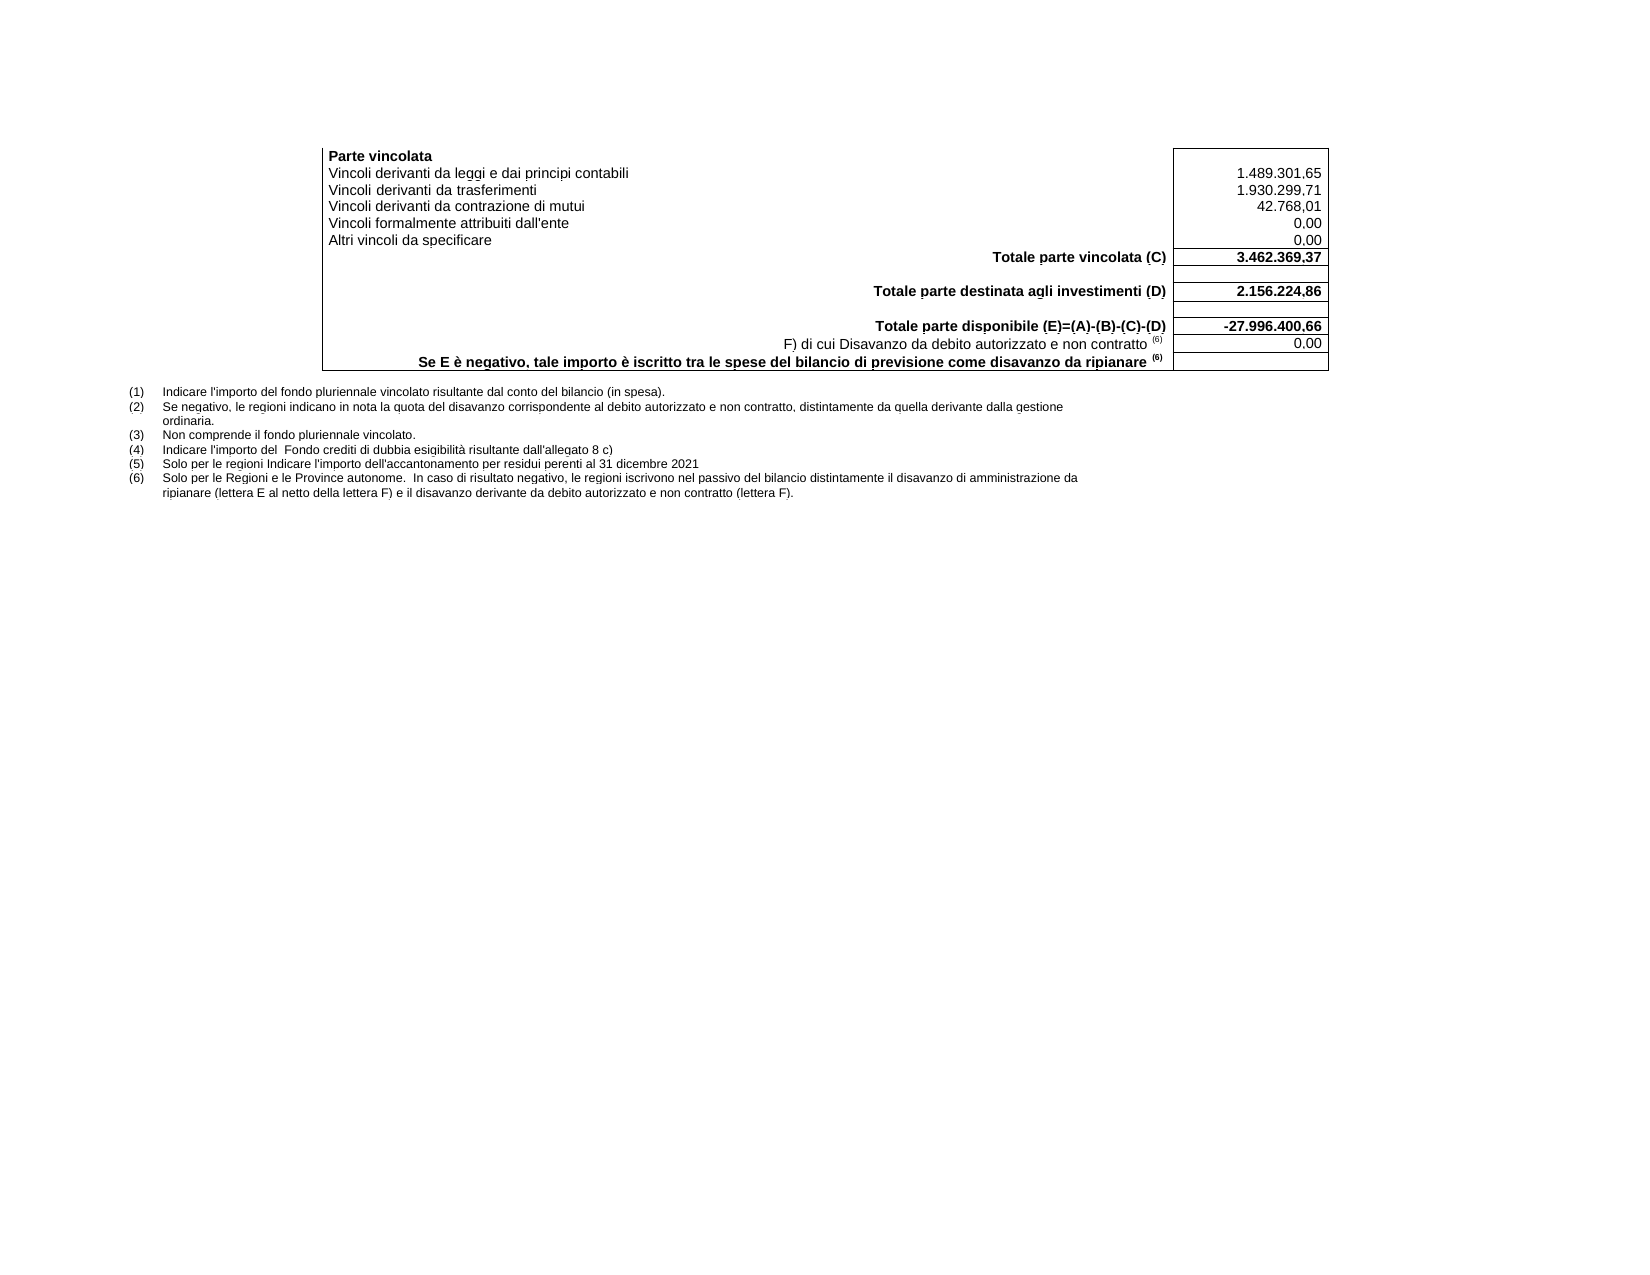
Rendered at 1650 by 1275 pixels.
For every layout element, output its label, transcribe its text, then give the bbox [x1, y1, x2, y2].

table_cell Vincoli derivanti da contrazione di mutui [323, 198, 1173, 215]
table_cell 3.462.369,37 [1174, 249, 1328, 265]
table_cell (2) [118, 399, 155, 428]
table_cell [1174, 266, 1328, 282]
table_cell 0,00 [1174, 335, 1328, 352]
table_cell Solo per le Regioni e le Province autonome. In caso di risultato negativo, le regioni iscrivono nel passivo del bilancio distintamente il disavanzo di amministrazione da ripianare (lettera E al netto della lettera F) e il disavanzo derivante da debito autorizzato e non contratto (lettera F). [155, 471, 1122, 500]
table_cell (5) [118, 457, 155, 471]
table_cell Parte vincolata [323, 148, 1173, 164]
table_cell (6) [118, 471, 155, 500]
table_cell Non comprende il fondo pluriennale vincolato. [155, 428, 1122, 442]
table_cell [1174, 302, 1328, 317]
table_cell 42.768,01 [1174, 198, 1328, 215]
table_cell Totale parte disponibile (E)=(A)-(B)-(C)-(D) [323, 317, 1173, 334]
table_cell [323, 265, 1173, 282]
table_header Indicare l'importo del fondo pluriennale vincolato risultante dal conto del bilancio (in spesa). [155, 385, 1122, 399]
table_cell Totale parte destinata agli investimenti (D) [323, 282, 1173, 301]
table_cell Altri vincoli da specificare [323, 232, 1173, 248]
table_cell F) di cui Disavanzo da debito autorizzato e non contratto (6) [323, 334, 1173, 352]
table_cell [1174, 353, 1328, 370]
table_cell Se E è negativo, tale importo è iscritto tra le spese del bilancio di previsione come disavanzo da ripianare (6) [323, 352, 1173, 370]
table_cell Solo per le regioni Indicare l'importo dell'accantonamento per residui perenti al 31 dicembre 2021 [155, 457, 1122, 471]
table_cell 2.156.224,86 [1174, 283, 1328, 301]
table_cell (3) [118, 428, 155, 442]
table_cell 0,00 [1174, 232, 1328, 248]
table_cell 0,00 [1174, 215, 1328, 232]
table_cell Se negativo, le regioni indicano in nota la quota del disavanzo corrispondente al debito autorizzato e non contratto, distintamente da quella derivante dalla gestione ordinaria. [155, 399, 1122, 428]
table_cell Vincoli formalmente attribuiti dall'ente [323, 215, 1173, 232]
table_cell -27.996.400,66 [1174, 318, 1328, 334]
table_cell (4) [118, 442, 155, 457]
table_cell Totale parte vincolata (C) [323, 248, 1173, 265]
table_cell 1.930.299,71 [1174, 181, 1328, 198]
table_cell [1174, 149, 1328, 164]
table_cell [323, 301, 1173, 317]
table_cell Vincoli derivanti da trasferimenti [323, 181, 1173, 198]
table_header (1) [118, 385, 155, 399]
table_cell 1.489.301,65 [1174, 165, 1328, 181]
table_cell Vincoli derivanti da leggi e dai principi contabili [323, 165, 1173, 181]
table_cell Indicare l'importo del Fondo crediti di dubbia esigibilità risultante dall'allegato 8 c) [155, 442, 1122, 457]
